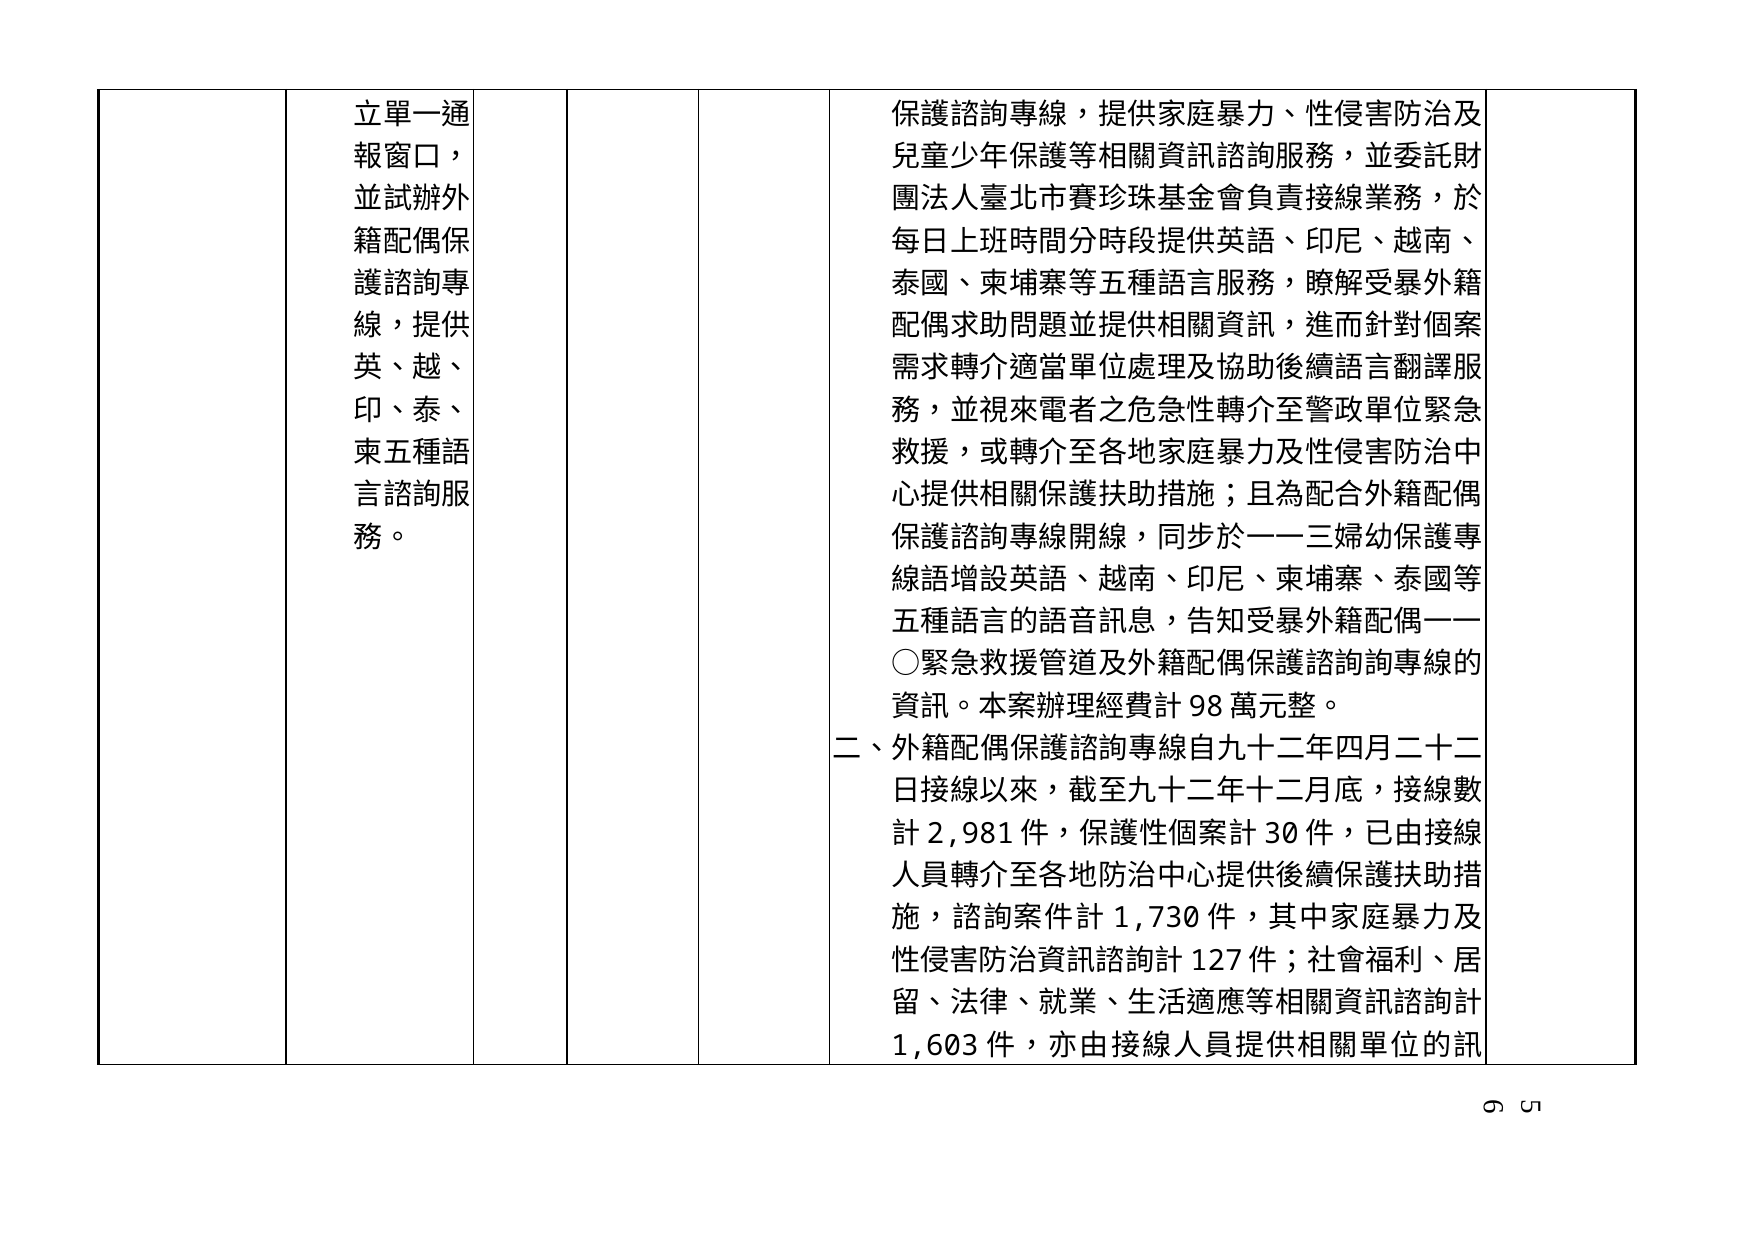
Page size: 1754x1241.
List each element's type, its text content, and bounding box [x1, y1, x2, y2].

table_cell 保護諮詢專線，提供家庭暴力、性侵害防治及兒童少年保護等相關資訊諮詢服務，並委託財團法人臺北市賽珍珠基金會負責接線業務，於每日上班時間分時段提供英語、印尼、越南、泰國、柬埔寨等五種語言服務，瞭解受暴外籍配偶求助問題並提供相關資訊，進而針對個案需求轉介適當單位處理及協助後續語言翻譯服務，並視來電者之危急性轉介至警政單位緊急救援，或轉介至各地家庭暴力及性侵害防治中心提供相關保護扶助措施；且為配合外籍配偶保護諮詢專線開線，同步於一一三婦幼保護專線語增設英語、越南、印尼、柬埔寨、泰國等五種語言的語音訊息，告知受暴外籍配偶一一○緊急救援管道及外籍配偶保護諮詢詢專線的資訊。本案辦理經費計98萬元整。 二、外籍配偶保護諮詢專線自九十二年四月二十二日接線以來，截至九十二年十二月底，接線數計2,981件，保護性個案計30件，已由接線人員轉介至各地防治中心提供後續保護扶助措施，諮詢案件計1,730件，其中家庭暴力及性侵害防治資訊諮詢計127件；社會福利、居留、法律、就業、生活適應等相關資訊諮詢計1,603件，亦由接線人員提供相關單位的訊 [830, 90, 1485, 1063]
table_cell 立單一通報窗口，並試辦外籍配偶保護諮詢專線，提供英、越、印、泰、柬五種語言諮詢服務。 [287, 90, 473, 1063]
table_cell [568, 90, 698, 1063]
table_cell [100, 90, 285, 1063]
table_cell [474, 90, 566, 1063]
table_cell [1487, 90, 1634, 1063]
table_cell [699, 90, 829, 1063]
